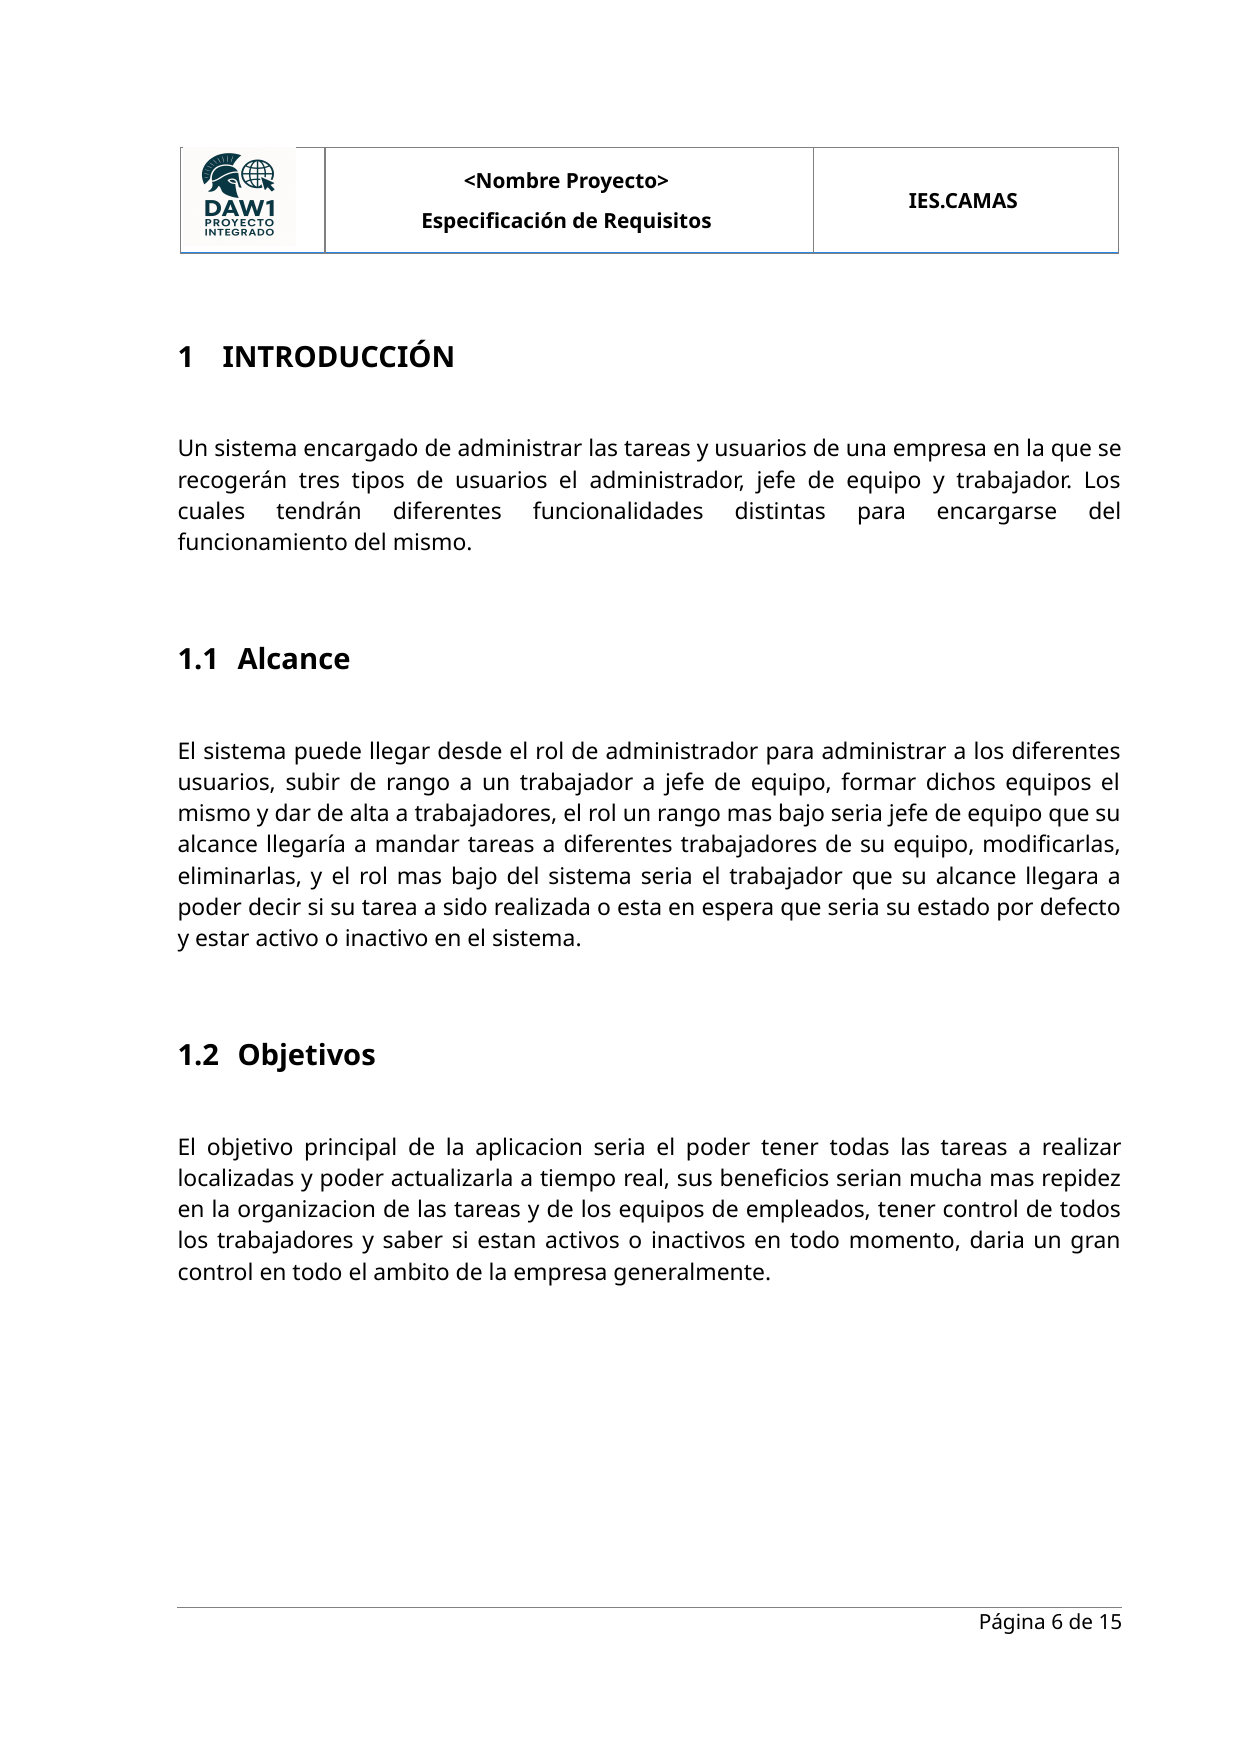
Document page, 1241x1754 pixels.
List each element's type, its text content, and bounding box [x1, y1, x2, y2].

subtitle INTRODUCCIÓN [177, 336, 1122, 376]
text Un sistema encargado de administrar las tareas y usuarios de una empresa en la que se recogerán tres tipos de usuarios el administrador, jefe de equipo y trabajador. Los cuales tendrán diferentes funcionalidades distintas para encargarse del funcionamiento del mismo. [177, 432, 1122, 557]
text El sistema puede llegar desde el rol de administrador para administrar a los diferentes usuarios, subir de rango a un trabajador a jefe de equipo, formar dichos equipos el mismo y dar de alta a trabajadores, el rol un rango mas bajo seria jefe de equipo que su alcance llegaría a mandar tareas a diferentes trabajadores de su equipo, modificarlas, eliminarlas, y el rol mas bajo del sistema seria el trabajador que su alcance llegara a poder decir si su tarea a sido realizada o esta en espera que seria su estado por defecto y estar activo o inactivo en el sistema. [177, 734, 1122, 953]
text El objetivo principal de la aplicacion seria el poder tener todas las tareas a realizar localizadas y poder actualizarla a tiempo real, sus beneficios serian mucha mas repidez en la organizacion de las tareas y de los equipos de empleados, tener control de todos los trabajadores y saber si estan activos o inactivos en todo momento, daria un gran control en todo el ambito de la empresa generalmente. [177, 1131, 1122, 1287]
subtitle Objetivos [177, 1034, 1122, 1074]
subtitle Alcance [177, 639, 1122, 678]
picture [183, 147, 296, 246]
